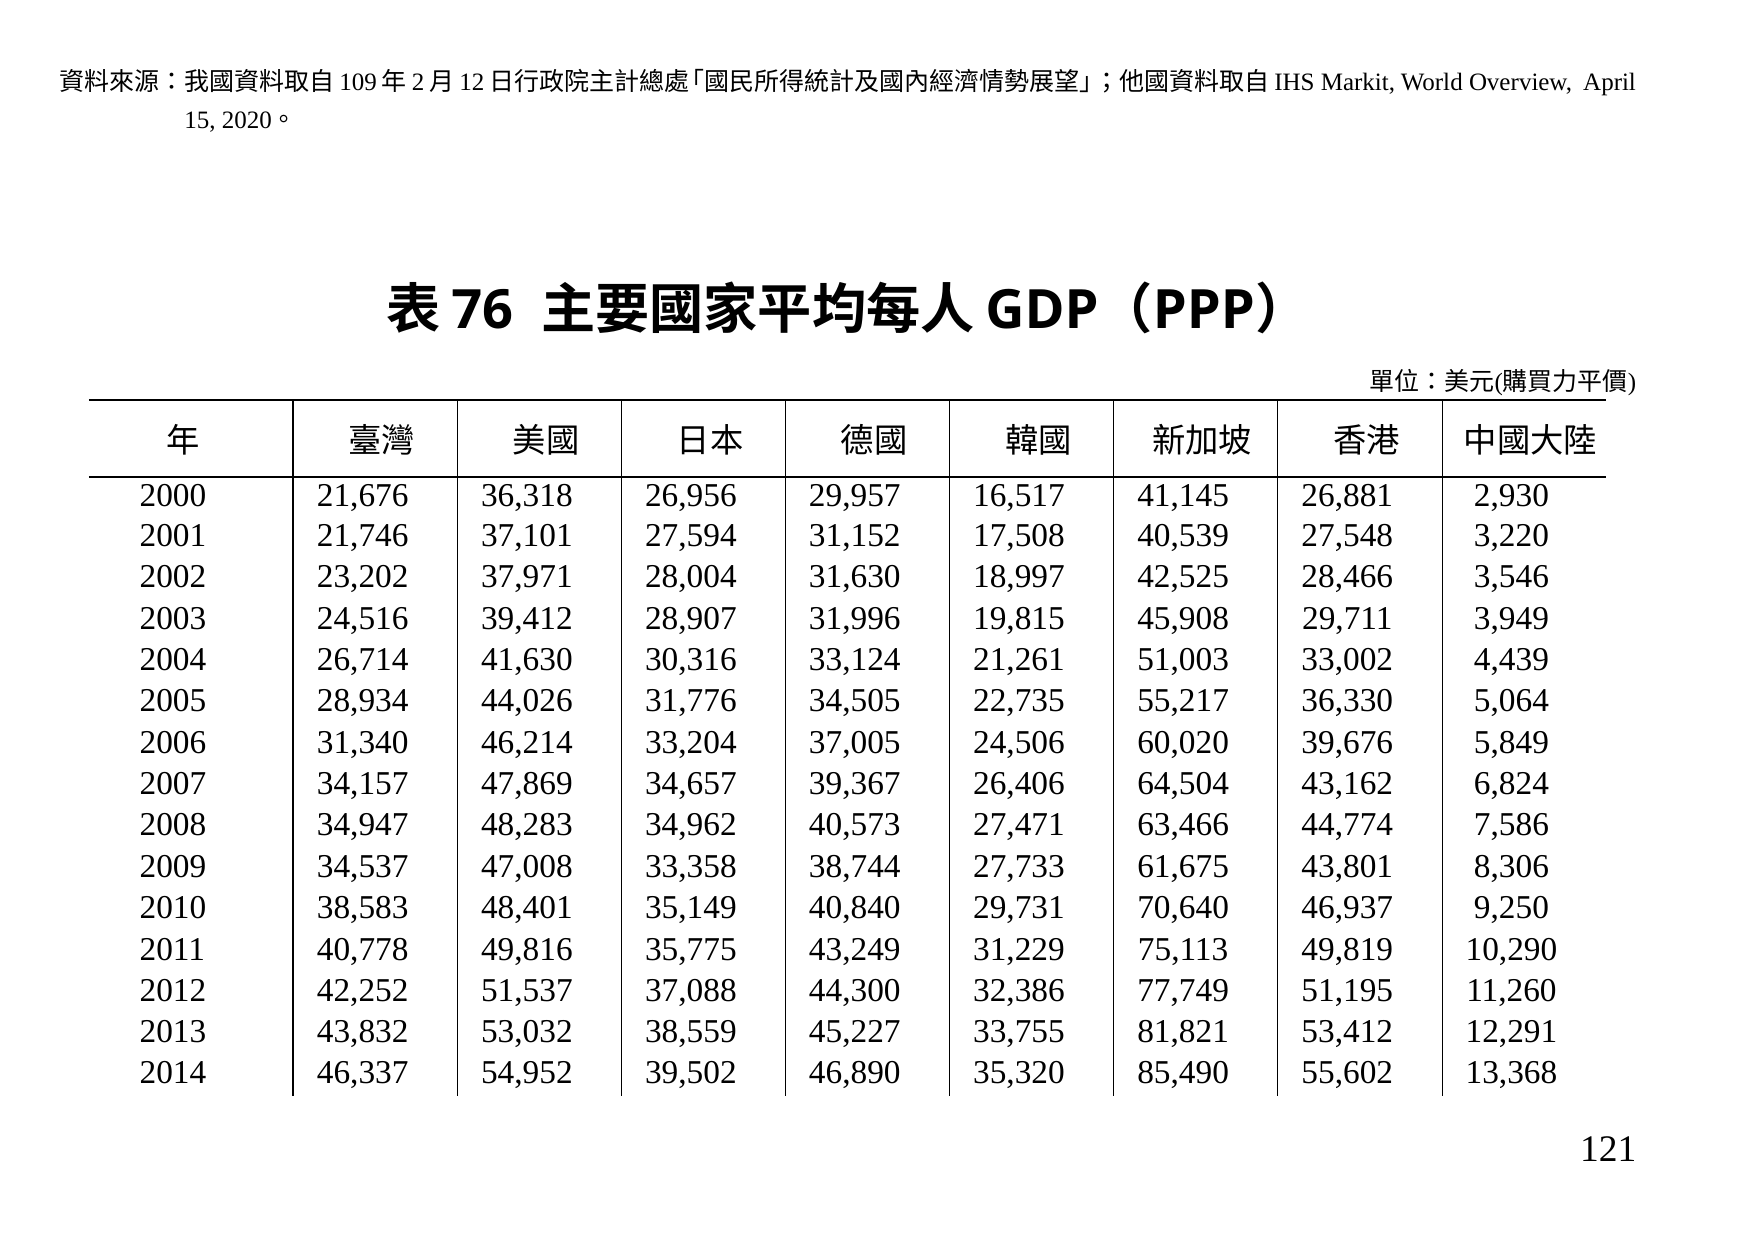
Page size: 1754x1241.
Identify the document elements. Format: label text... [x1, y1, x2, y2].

table_cell 37,005 [786, 724, 949, 765]
table_cell 55,602 [1278, 1055, 1442, 1096]
table_cell 31,776 [622, 683, 785, 724]
table_cell 34,157 [294, 765, 457, 806]
table_cell 54,952 [458, 1055, 621, 1096]
table_cell 17,508 [950, 517, 1113, 558]
table_cell 2005 [89, 683, 292, 724]
table_cell 61,675 [1114, 848, 1277, 889]
table_cell 39,676 [1278, 724, 1442, 765]
table_cell 38,583 [294, 889, 457, 931]
table_cell 35,320 [950, 1055, 1113, 1096]
table_cell 31,229 [950, 931, 1113, 972]
table_cell 42,525 [1114, 558, 1277, 600]
table_header 年 [89, 401, 292, 476]
table_cell 19,815 [950, 600, 1113, 641]
table_cell 3,220 [1443, 517, 1606, 558]
table_cell 22,735 [950, 683, 1113, 724]
table_cell 43,801 [1278, 848, 1442, 889]
table_header 臺灣 [294, 401, 457, 476]
table_cell 5,849 [1443, 724, 1606, 765]
table_cell 2013 [89, 1013, 292, 1054]
table_cell 29,711 [1278, 600, 1442, 641]
table_cell 46,337 [294, 1055, 457, 1096]
table_cell 34,505 [786, 683, 949, 724]
subtitle 表76 主要國家平均每人GDP（PPP） [59, 248, 1636, 361]
table_cell 46,937 [1278, 889, 1442, 931]
table_cell 35,149 [622, 889, 785, 931]
table_cell 2006 [89, 724, 292, 765]
table_cell 53,032 [458, 1013, 621, 1054]
table_cell 5,064 [1443, 683, 1606, 724]
table_cell 28,004 [622, 558, 785, 600]
table_cell 2009 [89, 848, 292, 889]
table_cell 48,283 [458, 806, 621, 848]
table_header 韓國 [950, 401, 1113, 476]
table_cell 28,466 [1278, 558, 1442, 600]
table_cell 27,471 [950, 806, 1113, 848]
table_cell 63,466 [1114, 806, 1277, 848]
table_cell 40,840 [786, 889, 949, 931]
table_cell 2003 [89, 600, 292, 641]
table_cell 24,506 [950, 724, 1113, 765]
table_cell 33,204 [622, 724, 785, 765]
table_cell 33,002 [1278, 641, 1442, 682]
table_cell 2001 [89, 517, 292, 558]
table_cell 26,881 [1278, 478, 1442, 517]
table_cell 2011 [89, 931, 292, 972]
table_cell 2012 [89, 972, 292, 1013]
table_cell 43,162 [1278, 765, 1442, 806]
table_cell 49,819 [1278, 931, 1442, 972]
table_cell 2000 [89, 478, 292, 517]
table_cell 4,439 [1443, 641, 1606, 682]
table_cell 33,755 [950, 1013, 1113, 1054]
table_cell 31,630 [786, 558, 949, 600]
table_cell 53,412 [1278, 1013, 1442, 1054]
table_cell 43,249 [786, 931, 949, 972]
table_cell 35,775 [622, 931, 785, 972]
table_cell 31,340 [294, 724, 457, 765]
table_cell 27,594 [622, 517, 785, 558]
table_cell 36,318 [458, 478, 621, 517]
table_cell 2002 [89, 558, 292, 600]
table_cell 45,227 [786, 1013, 949, 1054]
table_cell 64,504 [1114, 765, 1277, 806]
table_cell 41,630 [458, 641, 621, 682]
table_cell 7,586 [1443, 806, 1606, 848]
table_header 美國 [458, 401, 621, 476]
table_cell 12,291 [1443, 1013, 1606, 1054]
table_cell 29,731 [950, 889, 1113, 931]
table_cell 81,821 [1114, 1013, 1277, 1054]
table_cell 2010 [89, 889, 292, 931]
table_cell 39,502 [622, 1055, 785, 1096]
table_cell 2007 [89, 765, 292, 806]
table_cell 48,401 [458, 889, 621, 931]
table_cell 26,406 [950, 765, 1113, 806]
table_cell 40,573 [786, 806, 949, 848]
table_cell 46,890 [786, 1055, 949, 1096]
table_cell 16,517 [950, 478, 1113, 517]
table_cell 32,386 [950, 972, 1113, 1013]
text 單位：美元(購買力平價) [59, 361, 1636, 398]
table_cell 10,290 [1443, 931, 1606, 972]
table_cell 31,996 [786, 600, 949, 641]
table_cell 37,101 [458, 517, 621, 558]
table_header 中國大陸 [1443, 401, 1606, 476]
table_cell 40,778 [294, 931, 457, 972]
table_header 德國 [786, 401, 949, 476]
table_cell 2,930 [1443, 478, 1606, 517]
table_cell 3,949 [1443, 600, 1606, 641]
table_cell 47,869 [458, 765, 621, 806]
table_cell 34,962 [622, 806, 785, 848]
table_cell 85,490 [1114, 1055, 1277, 1096]
table_cell 42,252 [294, 972, 457, 1013]
table_cell 34,657 [622, 765, 785, 806]
table_cell 27,733 [950, 848, 1113, 889]
table_cell 24,516 [294, 600, 457, 641]
table_cell 43,832 [294, 1013, 457, 1054]
table_cell 9,250 [1443, 889, 1606, 931]
table_cell 33,358 [622, 848, 785, 889]
table_cell 18,997 [950, 558, 1113, 600]
table_cell 40,539 [1114, 517, 1277, 558]
table_cell 38,559 [622, 1013, 785, 1054]
table_cell 23,202 [294, 558, 457, 600]
table_cell 34,947 [294, 806, 457, 848]
text 資料來源：我國資料取自109年2月12日行政院主計總處「國民所得統計及國內經濟情勢展望」；他國資料取自IHS Markit, World Overview, April 15, 2020。 [59, 61, 1636, 136]
table_cell 30,316 [622, 641, 785, 682]
table_cell 2004 [89, 641, 292, 682]
table_cell 21,676 [294, 478, 457, 517]
table_header 新加坡 [1114, 401, 1277, 476]
table_cell 77,749 [1114, 972, 1277, 1013]
table_cell 38,744 [786, 848, 949, 889]
table_cell 34,537 [294, 848, 457, 889]
table_cell 47,008 [458, 848, 621, 889]
table_cell 45,908 [1114, 600, 1277, 641]
table_cell 51,003 [1114, 641, 1277, 682]
table_header 日本 [622, 401, 785, 476]
table_cell 26,714 [294, 641, 457, 682]
table_cell 2014 [89, 1055, 292, 1096]
table_cell 41,145 [1114, 478, 1277, 517]
table_cell 13,368 [1443, 1055, 1606, 1096]
table_cell 29,957 [786, 478, 949, 517]
table_cell 70,640 [1114, 889, 1277, 931]
table_cell 39,367 [786, 765, 949, 806]
table_cell 60,020 [1114, 724, 1277, 765]
table_cell 39,412 [458, 600, 621, 641]
table_cell 44,300 [786, 972, 949, 1013]
table_cell 28,907 [622, 600, 785, 641]
table_cell 33,124 [786, 641, 949, 682]
table_cell 49,816 [458, 931, 621, 972]
table_cell 75,113 [1114, 931, 1277, 972]
table_cell 31,152 [786, 517, 949, 558]
table_cell 8,306 [1443, 848, 1606, 889]
table_cell 2008 [89, 806, 292, 848]
table_cell 28,934 [294, 683, 457, 724]
table_cell 21,746 [294, 517, 457, 558]
table_cell 26,956 [622, 478, 785, 517]
table_cell 37,088 [622, 972, 785, 1013]
table_cell 36,330 [1278, 683, 1442, 724]
table_cell 37,971 [458, 558, 621, 600]
table_cell 27,548 [1278, 517, 1442, 558]
table_header 香港 [1278, 401, 1442, 476]
table_cell 44,774 [1278, 806, 1442, 848]
table_cell 46,214 [458, 724, 621, 765]
table_cell 11,260 [1443, 972, 1606, 1013]
table_cell 51,537 [458, 972, 621, 1013]
table_cell 55,217 [1114, 683, 1277, 724]
table_cell 6,824 [1443, 765, 1606, 806]
table_cell 21,261 [950, 641, 1113, 682]
table_cell 44,026 [458, 683, 621, 724]
table_cell 51,195 [1278, 972, 1442, 1013]
table_cell 3,546 [1443, 558, 1606, 600]
